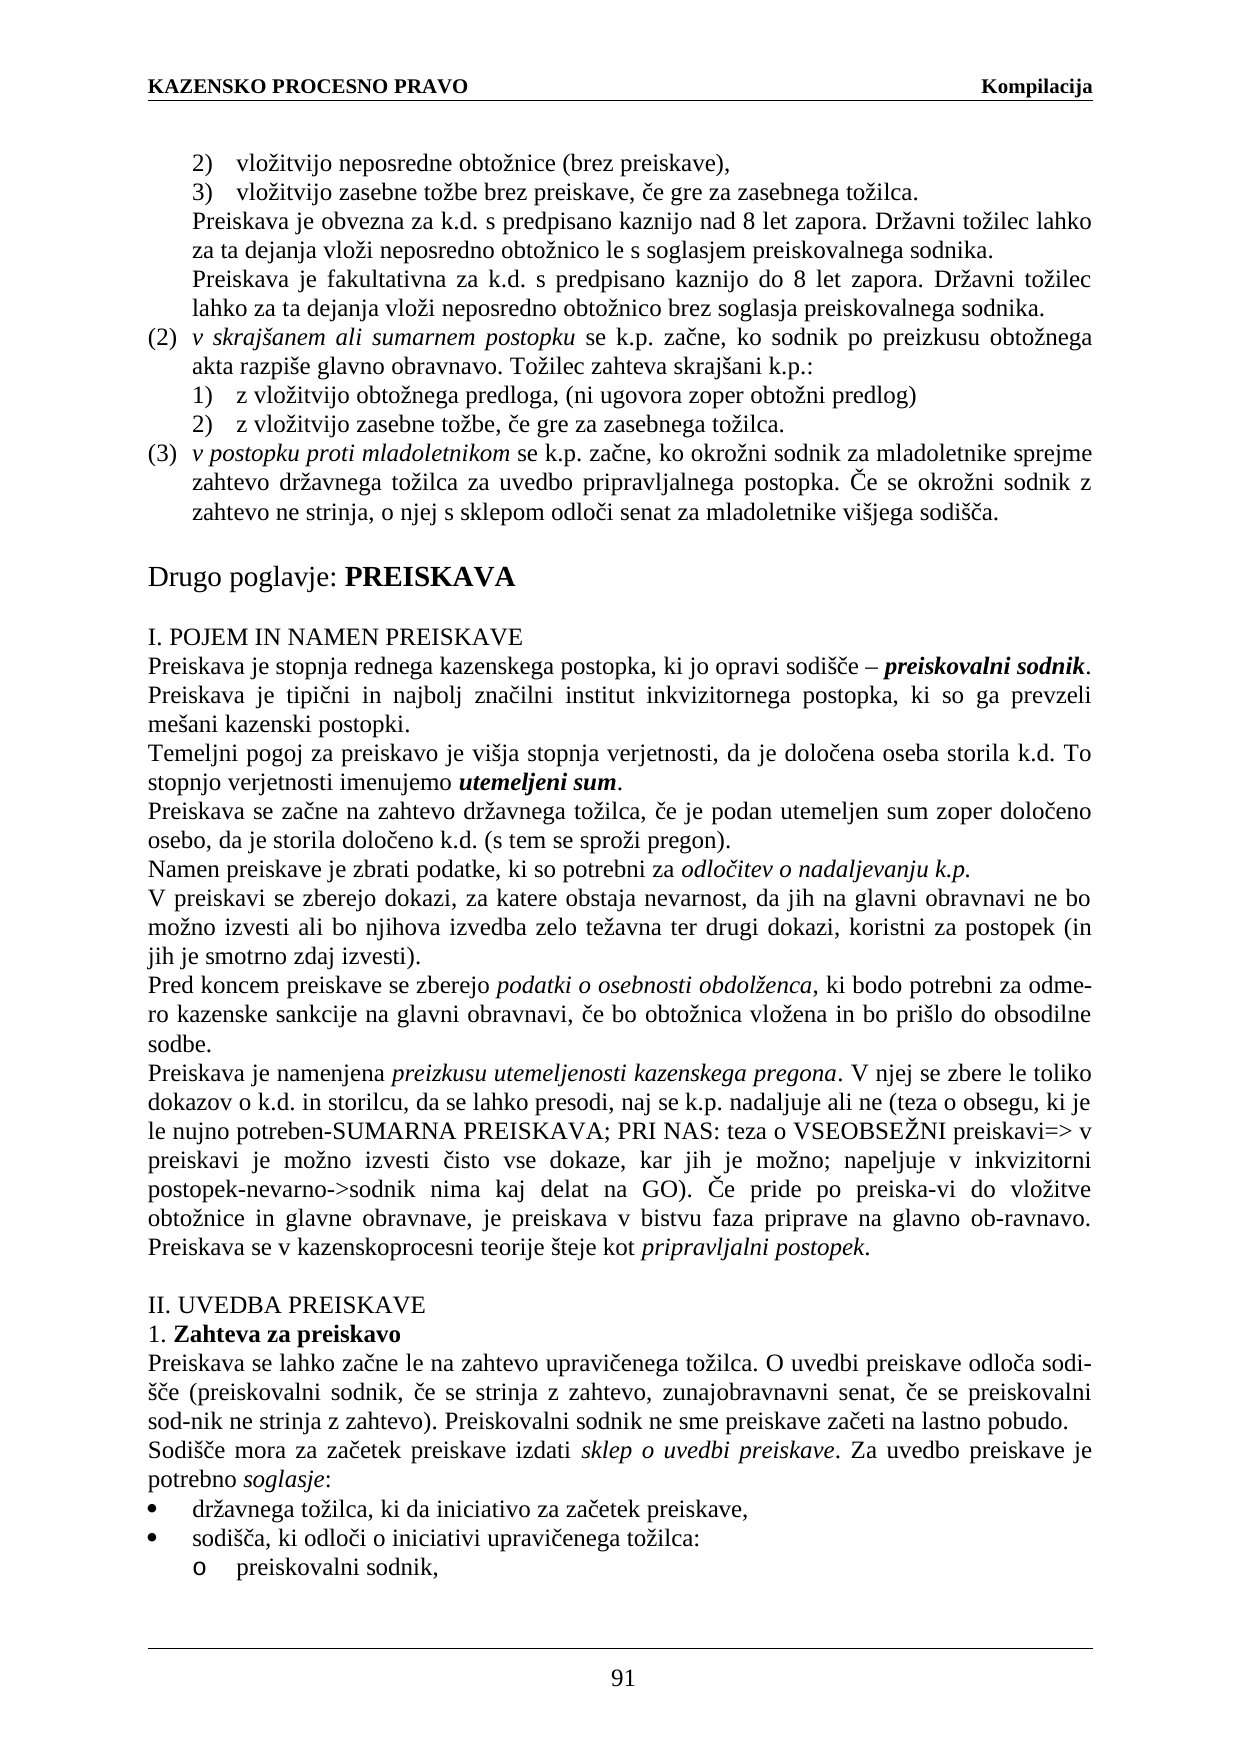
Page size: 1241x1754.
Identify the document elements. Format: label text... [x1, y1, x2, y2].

text 1. Zahteva za preiskavo [148, 1319, 1093, 1348]
text Preiskava je namenjena preizkusu utemeljenosti kazenskega pregona. V njej se zbere le toliko dokazov o k.d. in storilcu, da se lahko presodi, naj se k.p. nadaljuje ali ne (teza o obsegu, ki je le nujno potreben-SUMARNA PREISKAVA; PRI NAS: teza o VSEOBSEŽNI preiskavi=> v preiskavi je možno izvesti čisto vse dokaze, kar jih je možno; napeljuje v inkvizitorni postopek-nevarno->sodnik nima kaj delat na GO). Če pride po preiska-vi do vložitve obtožnice in glavne obravnave, je preiskava v bistvu faza priprave na glavno ob-ravnavo. Preiskava se v kazenskoprocesni teorije šteje kot pripravljalni postopek. [148, 1057, 1093, 1261]
text Preiskava se začne na zahtevo državnega tožilca, če je podan utemeljen sum zoper določeno osebo, da je storila določeno k.d. (s tem se sproži pregon). [148, 796, 1093, 854]
list v skrajšanem ali sumarnem postopku se k.p. začne, ko sodnik po preizkusu obtožnega akta razpiše glavno obravnavo. Tožilec zahteva skrajšani k.p.: [148, 322, 1093, 380]
list vložitvijo neposredne obtožnice (brez preiskave), [192, 148, 1093, 177]
text Preiskava je obvezna za k.d. s predpisano kaznijo nad 8 let zapora. Državni tožilec lahko za ta dejanja vloži neposredno obtožnico le s soglasjem preiskovalnega sodnika. [192, 206, 1093, 264]
list z vložitvijo obtožnega predloga, (ni ugovora zoper obtožni predlog) [192, 380, 1093, 409]
text II. UVEDBA PREISKAVE [148, 1290, 1093, 1319]
list državnega tožilca, ki da iniciativo za začetek preiskave, [148, 1493, 1093, 1522]
text Preiskava je stopnja rednega kazenskega postopka, ki jo opravi sodišče – preiskovalni sodnik. [148, 651, 1093, 680]
text V preiskavi se zberejo dokazi, za katere obstaja nevarnost, da jih na glavni obravnavi ne bo možno izvesti ali bo njihova izvedba zelo težavna ter drugi dokazi, koristni za postopek (in jih je smotrno zdaj izvesti). [148, 883, 1093, 970]
text I. POJEM IN NAMEN PREISKAVE [148, 622, 1093, 651]
text Sodišče mora za začetek preiskave izdati sklep o uvedbi preiskave. Za uvedbo preiskave je potrebno soglasje: [148, 1435, 1093, 1493]
text Namen preiskave je zbrati podatke, ki so potrebni za odločitev o nadaljevanju k.p. [148, 854, 1093, 883]
list sodišča, ki odloči o iniciativi upravičenega tožilca: [148, 1522, 1093, 1552]
text Preiskava je fakultativna za k.d. s predpisano kaznijo do 8 let zapora. Državni tožilec lahko za ta dejanja vloži neposredno obtožnico brez soglasja preiskovalnega sodnika. [192, 264, 1093, 322]
text Temeljni pogoj za preiskavo je višja stopnja verjetnosti, da je določena oseba storila k.d. To stopnjo verjetnosti imenujemo utemeljeni sum. [148, 738, 1093, 796]
text Pred koncem preiskave se zberejo podatki o osebnosti obdolženca, ki bodo potrebni za odme-ro kazenske sankcije na glavni obravnavi, če bo obtožnica vložena in bo prišlo do obsodilne sodbe. [148, 970, 1093, 1057]
list vložitvijo zasebne tožbe brez preiskave, če gre za zasebnega tožilca. [192, 177, 1093, 206]
text Drugo poglavje: PREISKAVA [148, 559, 1093, 592]
text Preiskava je tipični in najbolj značilni institut inkvizitornega postopka, ki so ga prevzeli mešani kazenski postopki. [148, 680, 1093, 738]
list z vložitvijo zasebne tožbe, če gre za zasebnega tožilca. [192, 409, 1093, 438]
list v postopku proti mladoletnikom se k.p. začne, ko okrožni sodnik za mladoletnike sprejme zahtevo državnega tožilca za uvedbo pripravljalnega postopka. Če se okrožni sodnik z zahtevo ne strinja, o njej s sklepom odloči senat za mladoletnike višjega sodišča. [148, 438, 1093, 525]
list preiskovalni sodnik, [192, 1552, 1093, 1583]
text Preiskava se lahko začne le na zahtevo upravičenega tožilca. O uvedbi preiskave odloča sodi-šče (preiskovalni sodnik, če se strinja z zahtevo, zunajobravnavni senat, če se preiskovalni sod-nik ne strinja z zahtevo). Preiskovalni sodnik ne sme preiskave začeti na lastno pobudo. [148, 1348, 1093, 1435]
